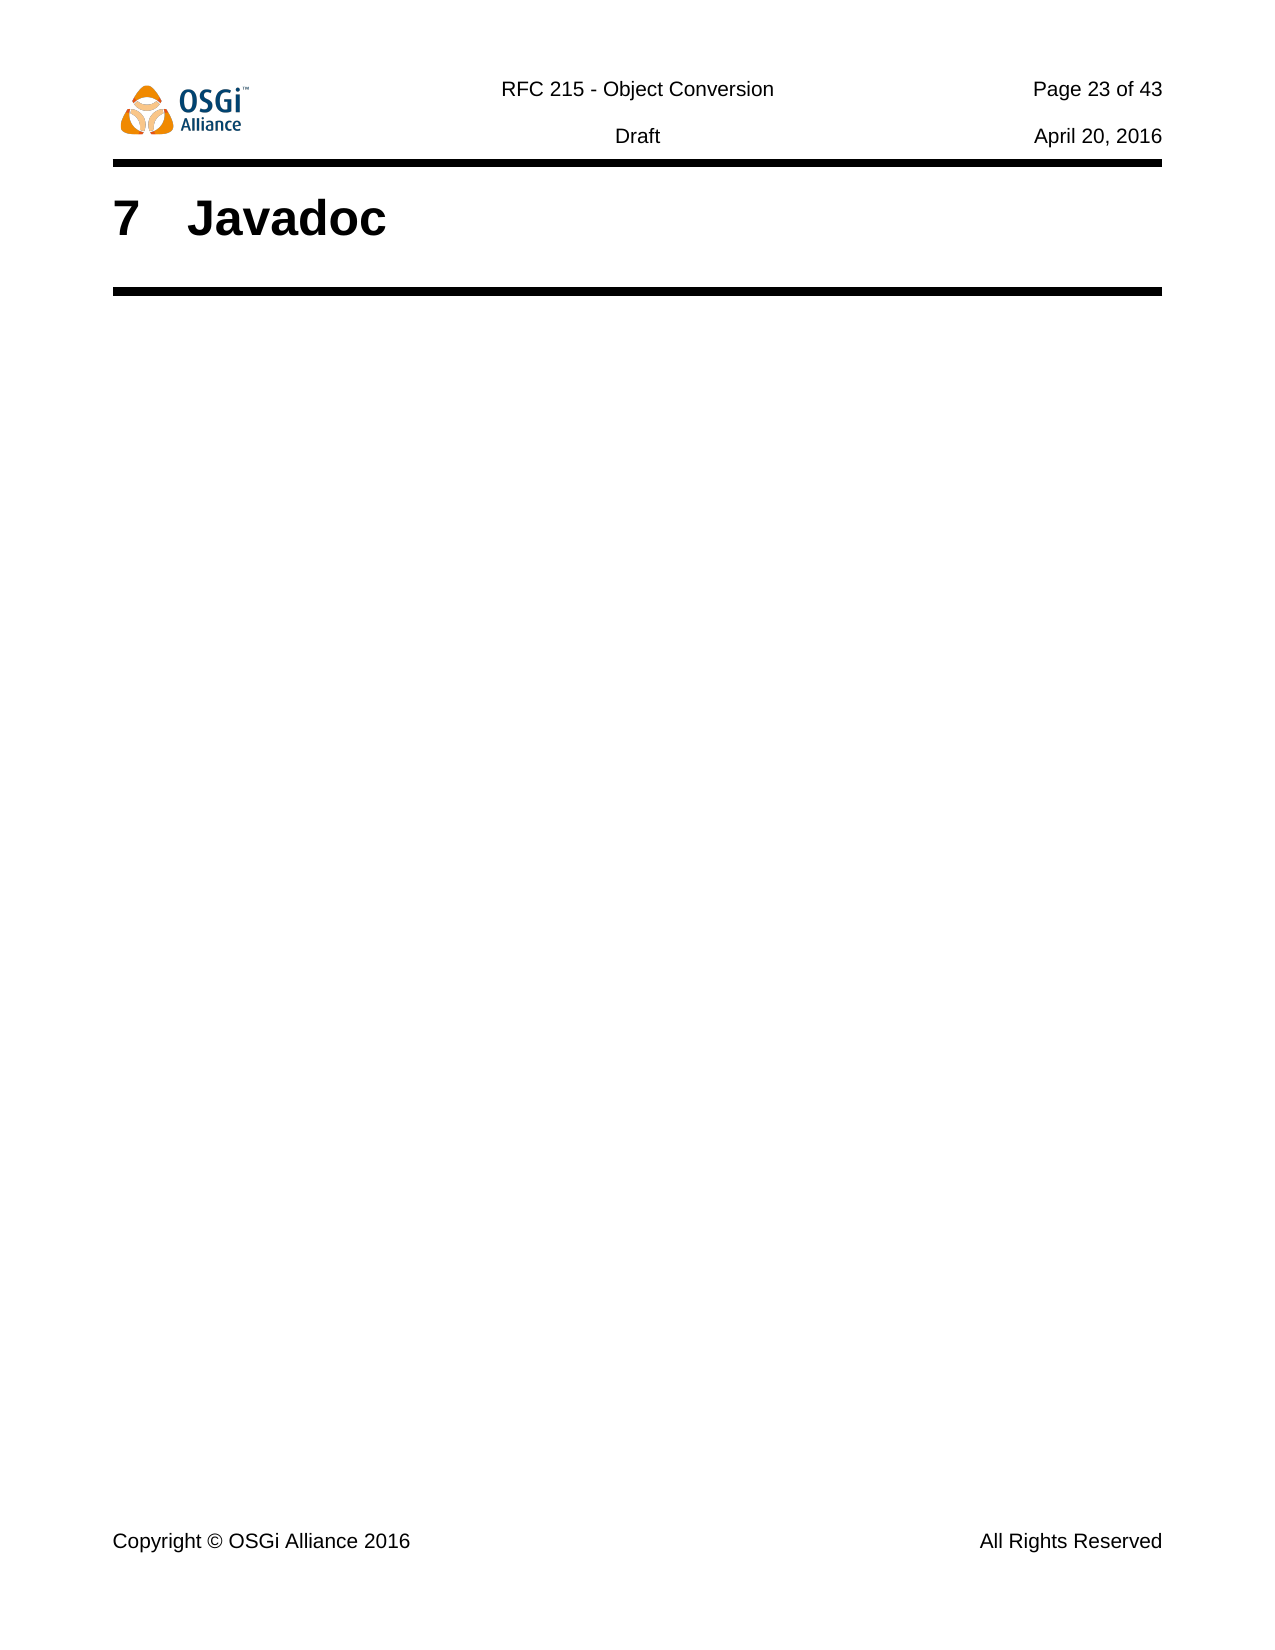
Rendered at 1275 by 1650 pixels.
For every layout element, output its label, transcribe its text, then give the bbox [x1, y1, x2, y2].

picture [113, 78, 257, 142]
subtitle Javadoc [112, 160, 1162, 296]
